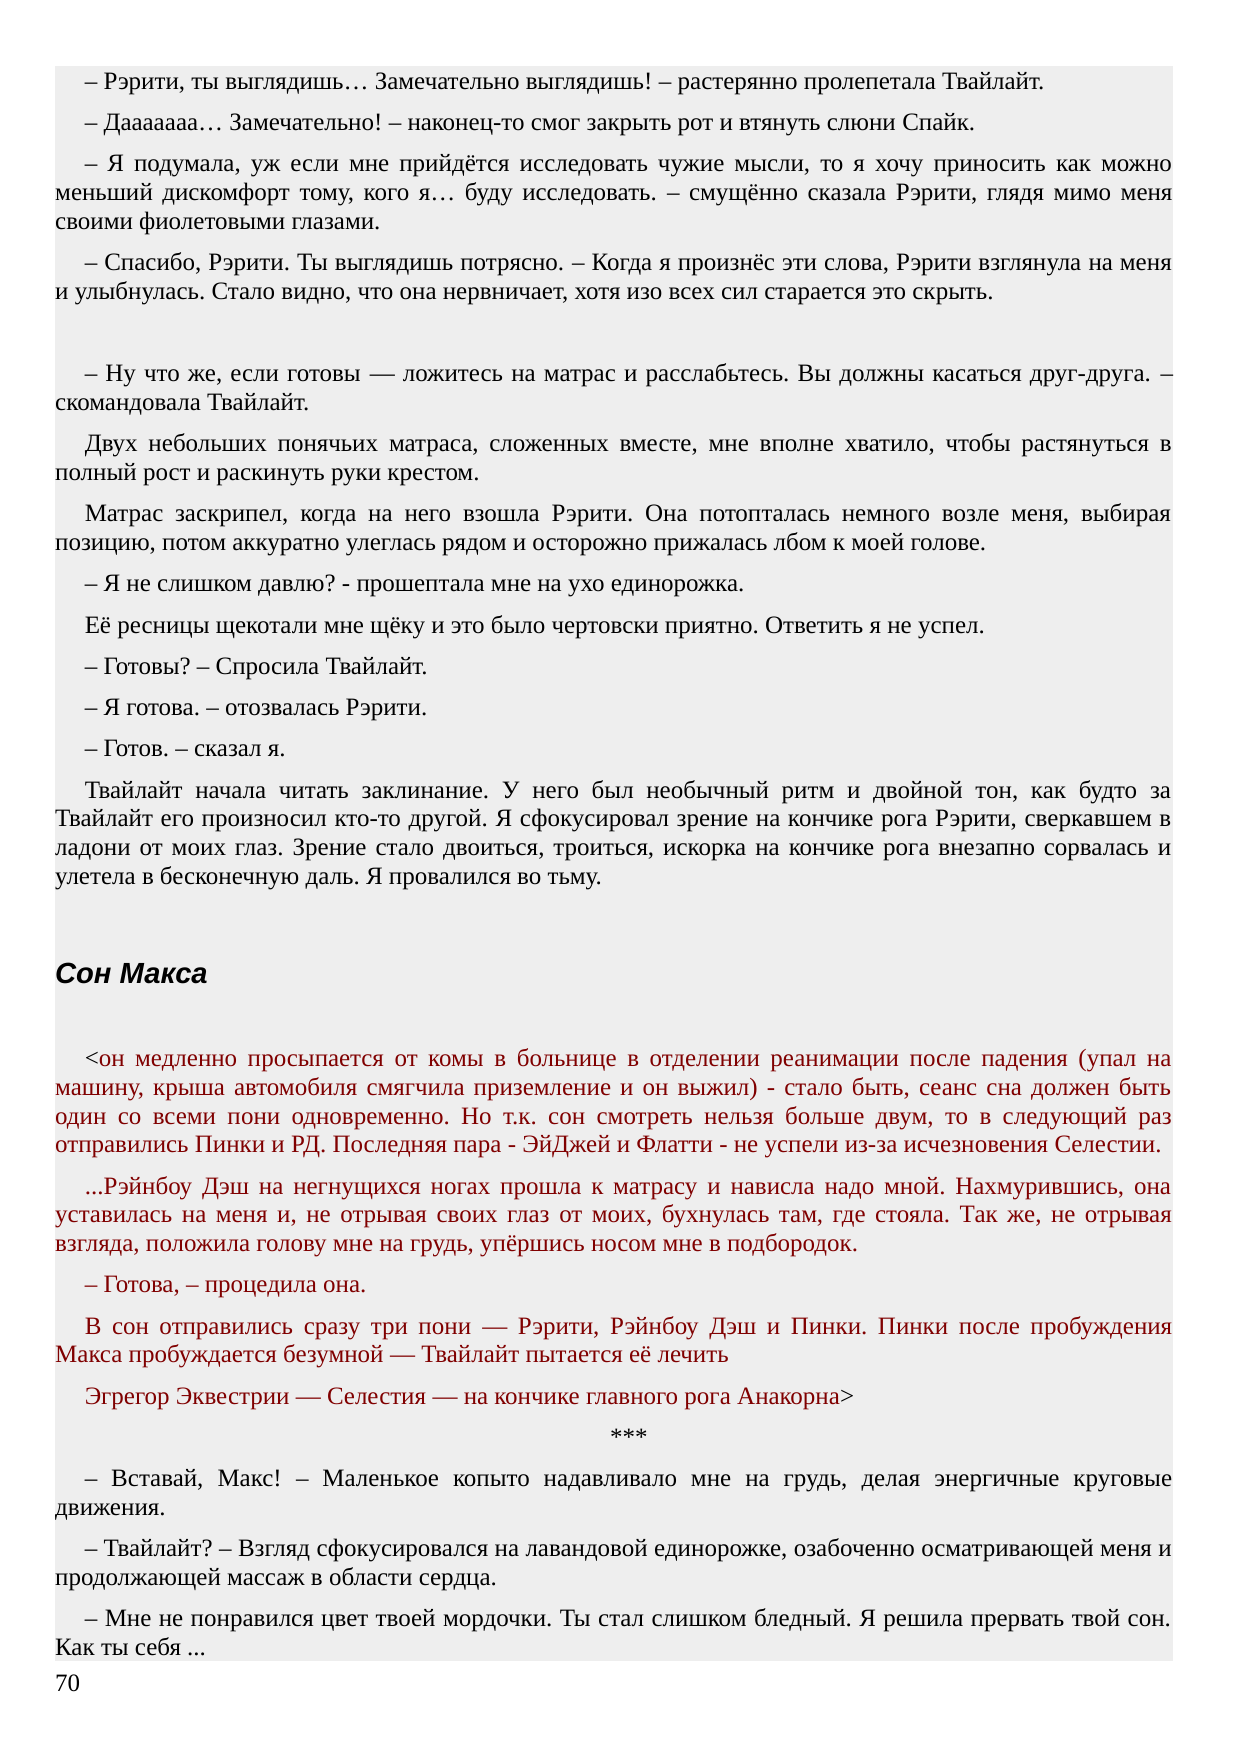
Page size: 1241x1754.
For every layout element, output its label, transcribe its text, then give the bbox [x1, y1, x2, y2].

text Эгрегор Эквестрии — Селестия — на кончике главного рога Анакорна> [55, 1381, 1173, 1409]
text – Готов. – сказал я. [55, 733, 1173, 762]
text – Твайлайт? – Взгляд сфокусировался на лавандовой единорожке, озабоченно осматривающей меня и продолжающей массаж в области сердца. [55, 1533, 1173, 1591]
text – Мне не понравился цвет твоей мордочки. Ты стал слишком бледный. Я решила прервать твой сон. Как ты себя ... [55, 1603, 1173, 1661]
text – Я подумала, уж если мне прийдётся исследовать чужие мысли, то я хочу приносить как можно меньший дискомфорт тому, кого я… буду исследовать. – смущённо сказала Рэрити, глядя мимо меня своими фиолетовыми глазами. [55, 148, 1173, 235]
text – Я готова. – отозвалась Рэрити. [55, 692, 1173, 721]
text Матрас заскрипел, когда на него взошла Рэрити. Она потопталась немного возле меня, выбирая позицию, потом аккуратно улеглась рядом и осторожно прижалась лбом к моей голове. [55, 498, 1173, 556]
text – Ну что же, если готовы — ложитесь на матрас и расслабьтесь. Вы должны касаться друг-друга. – скомандовала Твайлайт. [55, 358, 1173, 416]
text – Дааааааа… Замечательно! – наконец-то смог закрыть рот и втянуть слюни Спайк. [55, 107, 1173, 136]
text – Я не слишком давлю? - прошептала мне на ухо единорожка. [55, 568, 1173, 597]
text – Готова, – процедила она. [55, 1269, 1173, 1298]
text – Вставай, Макс! – Маленькое копыто надавливало мне на грудь, делая энергичные круговые движения. [55, 1463, 1173, 1521]
text Твайлайт начала читать заклинание. У него был необычный ритм и двойной тон, как будто за Твайлайт его произносил кто-то другой. Я сфокусировал зрение на кончике рога Рэрити, сверкавшем в ладони от моих глаз. Зрение стало двоиться, троиться, искорка на кончике рога внезапно сорвалась и улетела в бесконечную даль. Я провалился во тьму. [55, 775, 1173, 890]
subtitle Сон Макса [55, 956, 1173, 989]
text – Рэрити, ты выглядишь… Замечательно выглядишь! – растерянно пролепетала Твайлайт. [55, 66, 1173, 95]
text <он медленно просыпается от комы в больнице в отделении реанимации после падения (упал на машину, крыша автомобиля смягчила приземление и он выжил) - стало быть, сеанс сна должен быть один со всеми пони одновременно. Но т.к. сон смотреть нельзя больше двум, то в следующий раз отправились Пинки и РД. Последняя пара - ЭйДжей и Флатти - не успели из-за исчезновения Селестии. [55, 1043, 1173, 1158]
text Двух небольших понячьих матраса, сложенных вместе, мне вполне хватило, чтобы растянуться в полный рост и раскинуть руки крестом. [55, 428, 1173, 486]
text – Спасибо, Рэрити. Ты выглядишь потрясно. – Когда я произнёс эти слова, Рэрити взглянула на меня и улыбнулась. Стало видно, что она нервничает, хотя изо всех сил старается это скрыть. [55, 247, 1173, 305]
text – Готовы? – Спросила Твайлайт. [55, 651, 1173, 680]
text *** [55, 1422, 1173, 1451]
text ...Рэйнбоу Дэш на негнущихся ногах прошла к матрасу и нависла надо мной. Нахмурившись, она уставилась на меня и, не отрывая своих глаз от моих, бухнулась там, где стояла. Так же, не отрывая взгляда, положила голову мне на грудь, упёршись носом мне в подбородок. [55, 1171, 1173, 1257]
text Её ресницы щекотали мне щёку и это было чертовски приятно. Ответить я не успел. [55, 610, 1173, 638]
text В сон отправились сразу три пони — Рэрити, Рэйнбоу Дэш и Пинки. Пинки после пробуждения Макса пробуждается безумной — Твайлайт пытается её лечить [55, 1311, 1173, 1368]
